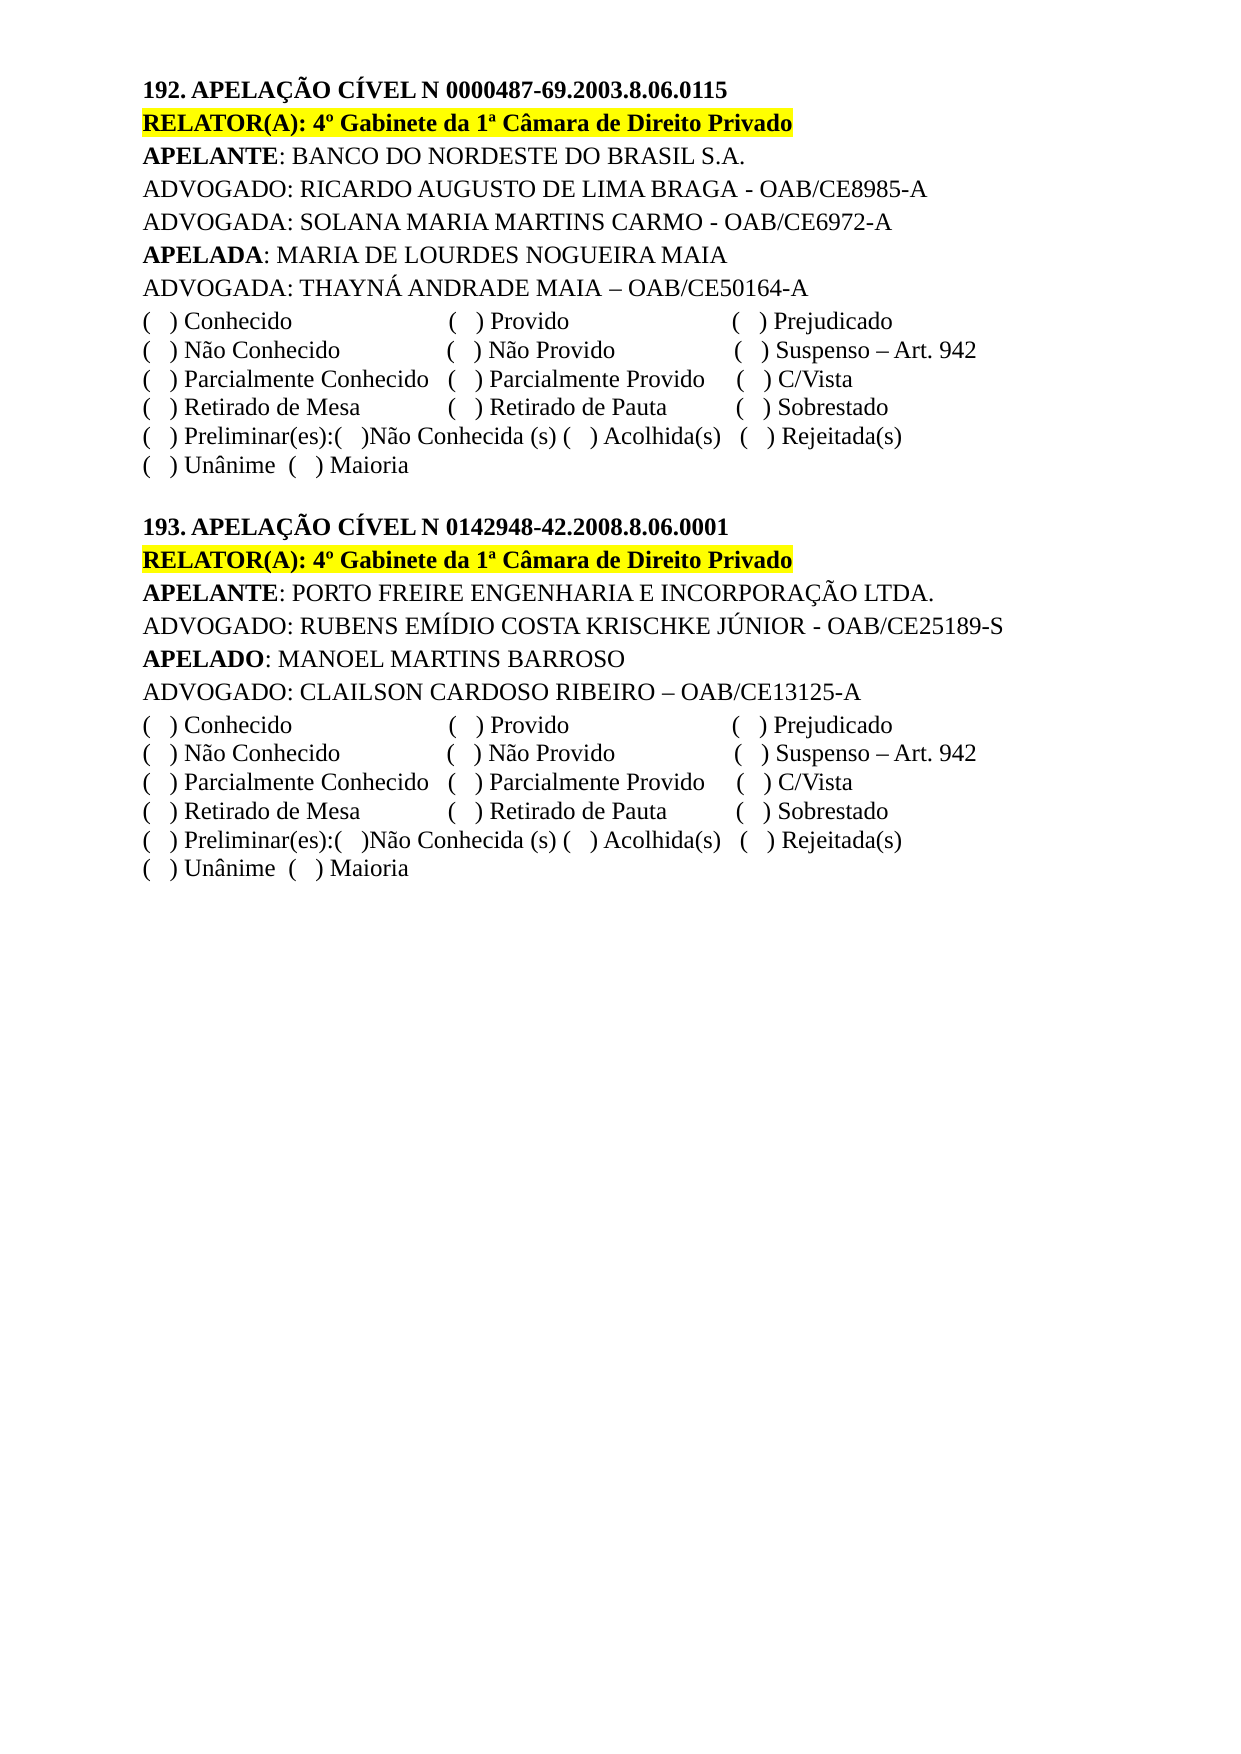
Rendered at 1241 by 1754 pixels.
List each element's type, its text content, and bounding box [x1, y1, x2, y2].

text 193. APELAÇÃO CÍVEL N 0142948-42.2008.8.06.0001 RELATOR(A): 4º Gabinete da 1ª Câmara de Direito Privado APELANTE: PORTO FREIRE ENGENHARIA E INCORPORAÇÃO LTDA. ADVOGADO: RUBENS EMÍDIO COSTA KRISCHKE JÚNIOR - OAB/CE25189-S APELADO: MANOEL MARTINS BARROSO ADVOGADO: CLAILSON CARDOSO RIBEIRO – OAB/CE13125-A [142, 479, 1141, 706]
text ( ) Não Conhecido ( ) Não Provido ( ) Suspenso – Art. 942 [142, 335, 1158, 364]
text ( ) Preliminar(es):( )Não Conhecida (s) ( ) Acolhida(s) ( ) Rejeitada(s) [142, 421, 1158, 450]
text ( ) Conhecido ( ) Provido ( ) Prejudicado [142, 306, 1141, 335]
text ( ) Parcialmente Conhecido ( ) Parcialmente Provido ( ) C/Vista [142, 767, 1158, 796]
text 192. APELAÇÃO CÍVEL N 0000487-69.2003.8.06.0115 RELATOR(A): 4º Gabinete da 1ª Câmara de Direito Privado APELANTE: BANCO DO NORDESTE DO BRASIL S.A. ADVOGADO: RICARDO AUGUSTO DE LIMA BRAGA - OAB/CE8985-A ADVOGADA: SOLANA MARIA MARTINS CARMO - OAB/CE6972-A APELADA: MARIA DE LOURDES NOGUEIRA MAIA ADVOGADA: THAYNÁ ANDRADE MAIA – OAB/CE50164-A [142, 75, 1141, 302]
text ( ) Parcialmente Conhecido ( ) Parcialmente Provido ( ) C/Vista [142, 364, 1158, 392]
text ( ) Preliminar(es):( )Não Conhecida (s) ( ) Acolhida(s) ( ) Rejeitada(s) [142, 825, 1158, 853]
text ( ) Unânime ( ) Maioria [142, 853, 1158, 882]
text ( ) Conhecido ( ) Provido ( ) Prejudicado [142, 710, 1141, 738]
text ( ) Unânime ( ) Maioria [142, 450, 1158, 479]
text ( ) Retirado de Mesa ( ) Retirado de Pauta ( ) Sobrestado [142, 392, 1158, 421]
text ( ) Não Conhecido ( ) Não Provido ( ) Suspenso – Art. 942 [142, 738, 1158, 767]
text ( ) Retirado de Mesa ( ) Retirado de Pauta ( ) Sobrestado [142, 796, 1158, 825]
